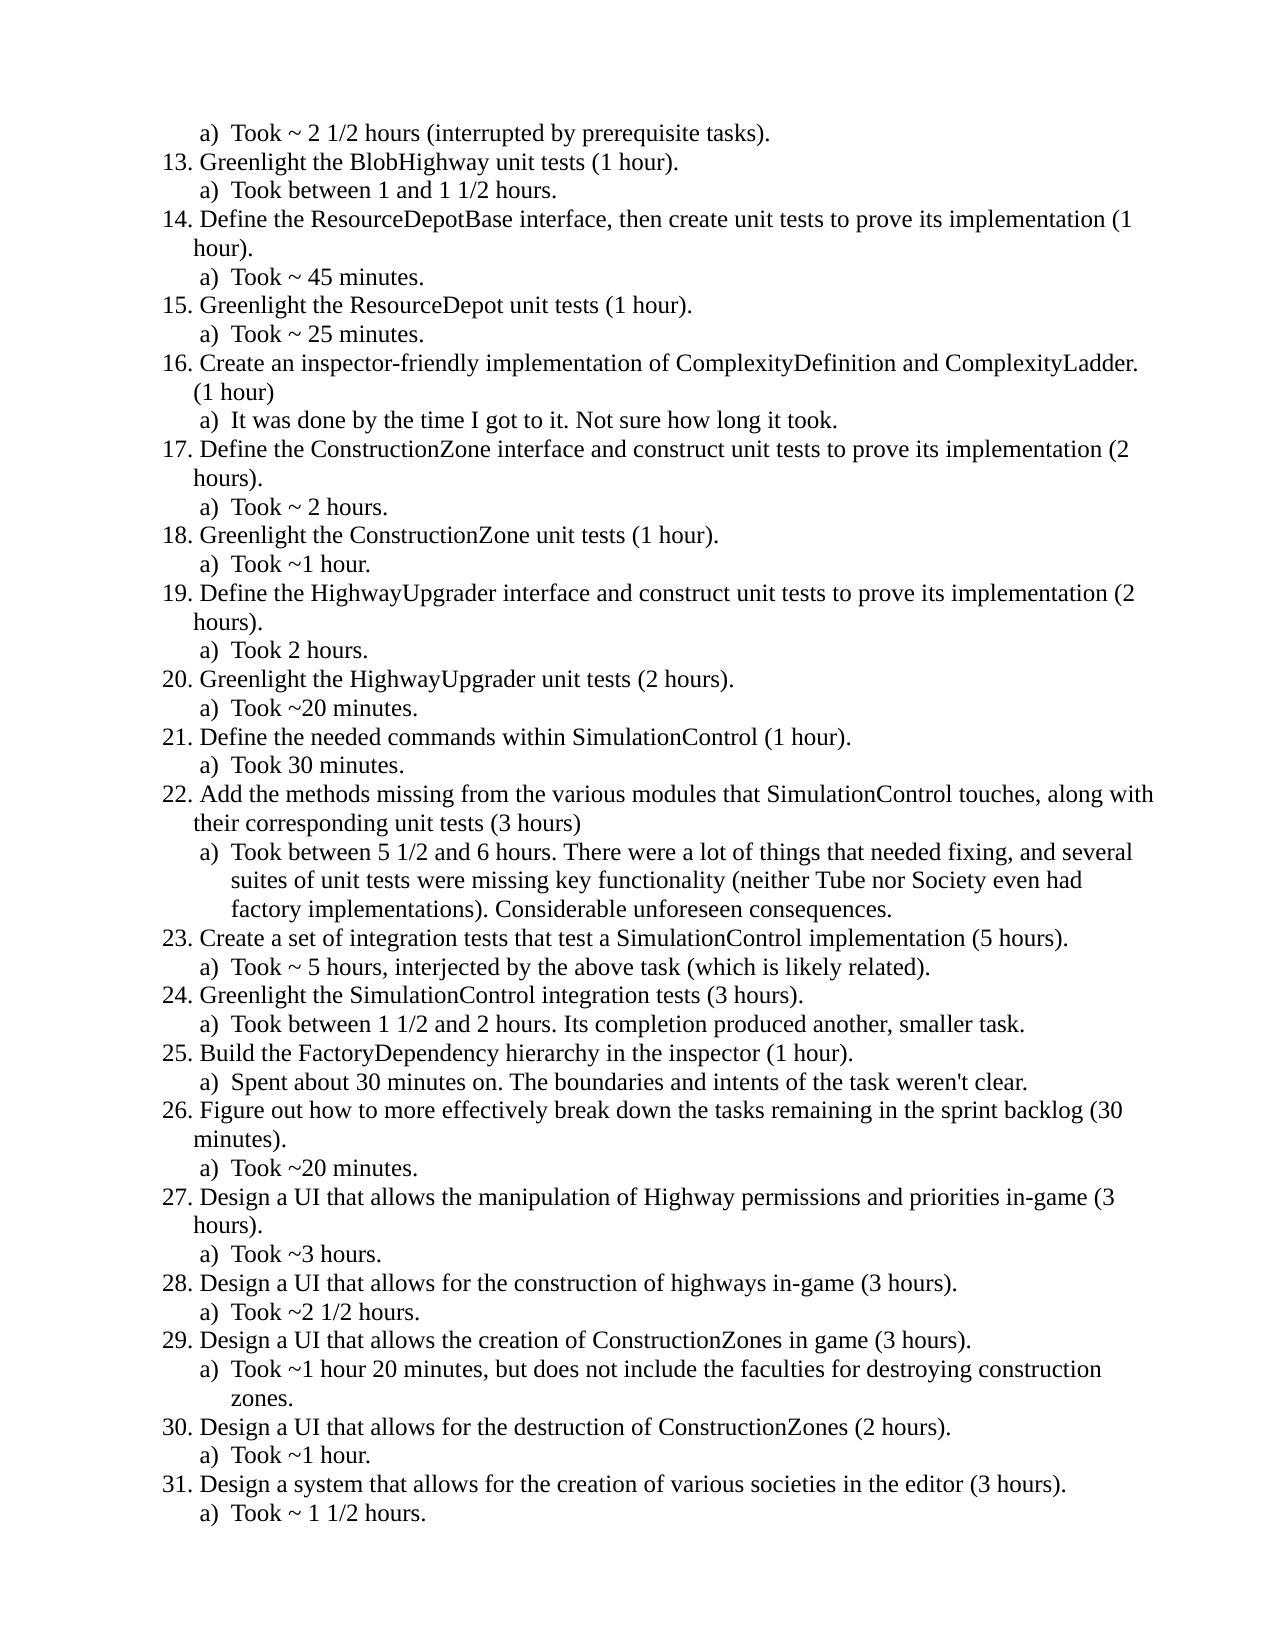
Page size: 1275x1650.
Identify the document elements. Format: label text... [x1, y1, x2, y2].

list Design a UI that allows for the construction of highways in-game (3 hours). [156, 1268, 1157, 1297]
list Spent about 30 minutes on. The boundaries and intents of the task weren't clear. [193, 1067, 1157, 1096]
list Took ~ 5 hours, interjected by the above task (which is likely related). [193, 952, 1157, 981]
list Define the HighwayUpgrader interface and construct unit tests to prove its implementation (2 hours). [156, 578, 1157, 636]
list Greenlight the ResourceDepot unit tests (1 hour). [156, 291, 1157, 319]
list Took 2 hours. [193, 636, 1157, 664]
list Took ~1 hour. [193, 1441, 1157, 1469]
list Define the ResourceDepotBase interface, then create unit tests to prove its implementation (1 hour). [156, 204, 1157, 262]
list Design a UI that allows the manipulation of Highway permissions and priorities in-game (3 hours). [156, 1182, 1157, 1239]
list Took 30 minutes. [193, 751, 1157, 779]
list Greenlight the ConstructionZone unit tests (1 hour). [156, 521, 1157, 549]
list Took ~ 1 1/2 hours. [193, 1498, 1157, 1527]
list Took ~ 2 1/2 hours (interrupted by prerequisite tasks). [193, 118, 1157, 147]
list Design a UI that allows the creation of ConstructionZones in game (3 hours). [156, 1326, 1157, 1354]
list Greenlight the SimulationControl integration tests (3 hours). [156, 981, 1157, 1009]
list Took between 1 and 1 1/2 hours. [193, 176, 1157, 204]
list Took ~20 minutes. [193, 693, 1157, 722]
list Took ~1 hour 20 minutes, but does not include the faculties for destroying construction zones. [193, 1354, 1157, 1412]
list Took ~ 2 hours. [193, 492, 1157, 521]
list Add the methods missing from the various modules that SimulationControl touches, along with their corresponding unit tests (3 hours) [156, 779, 1157, 837]
list Took between 1 1/2 and 2 hours. Its completion produced another, smaller task. [193, 1009, 1157, 1038]
list Took ~3 hours. [193, 1239, 1157, 1268]
list Figure out how to more effectively break down the tasks remaining in the sprint backlog (30 minutes). [156, 1096, 1157, 1153]
list Design a system that allows for the creation of various societies in the editor (3 hours). [156, 1469, 1157, 1498]
list Took ~ 25 minutes. [193, 319, 1157, 348]
list Took between 5 1/2 and 6 hours. There were a lot of things that needed fixing, and several suites of unit tests were missing key functionality (neither Tube nor Society even had factory implementations). Considerable unforeseen consequences. [193, 837, 1157, 923]
list Took ~1 hour. [193, 549, 1157, 578]
list Create a set of integration tests that test a SimulationControl implementation (5 hours). [156, 923, 1157, 952]
list Took ~2 1/2 hours. [193, 1297, 1157, 1326]
list It was done by the time I got to it. Not sure how long it took. [193, 406, 1157, 434]
list Greenlight the HighwayUpgrader unit tests (2 hours). [156, 664, 1157, 693]
list Design a UI that allows for the destruction of ConstructionZones (2 hours). [156, 1412, 1157, 1441]
list Create an inspector-friendly implementation of ComplexityDefinition and ComplexityLadder. (1 hour) [156, 348, 1157, 406]
list Define the ConstructionZone interface and construct unit tests to prove its implementation (2 hours). [156, 434, 1157, 492]
list Build the FactoryDependency hierarchy in the inspector (1 hour). [156, 1038, 1157, 1067]
list Greenlight the BlobHighway unit tests (1 hour). [156, 147, 1157, 176]
list Define the needed commands within SimulationControl (1 hour). [156, 722, 1157, 751]
list Took ~ 45 minutes. [193, 262, 1157, 291]
list Took ~20 minutes. [193, 1153, 1157, 1182]
